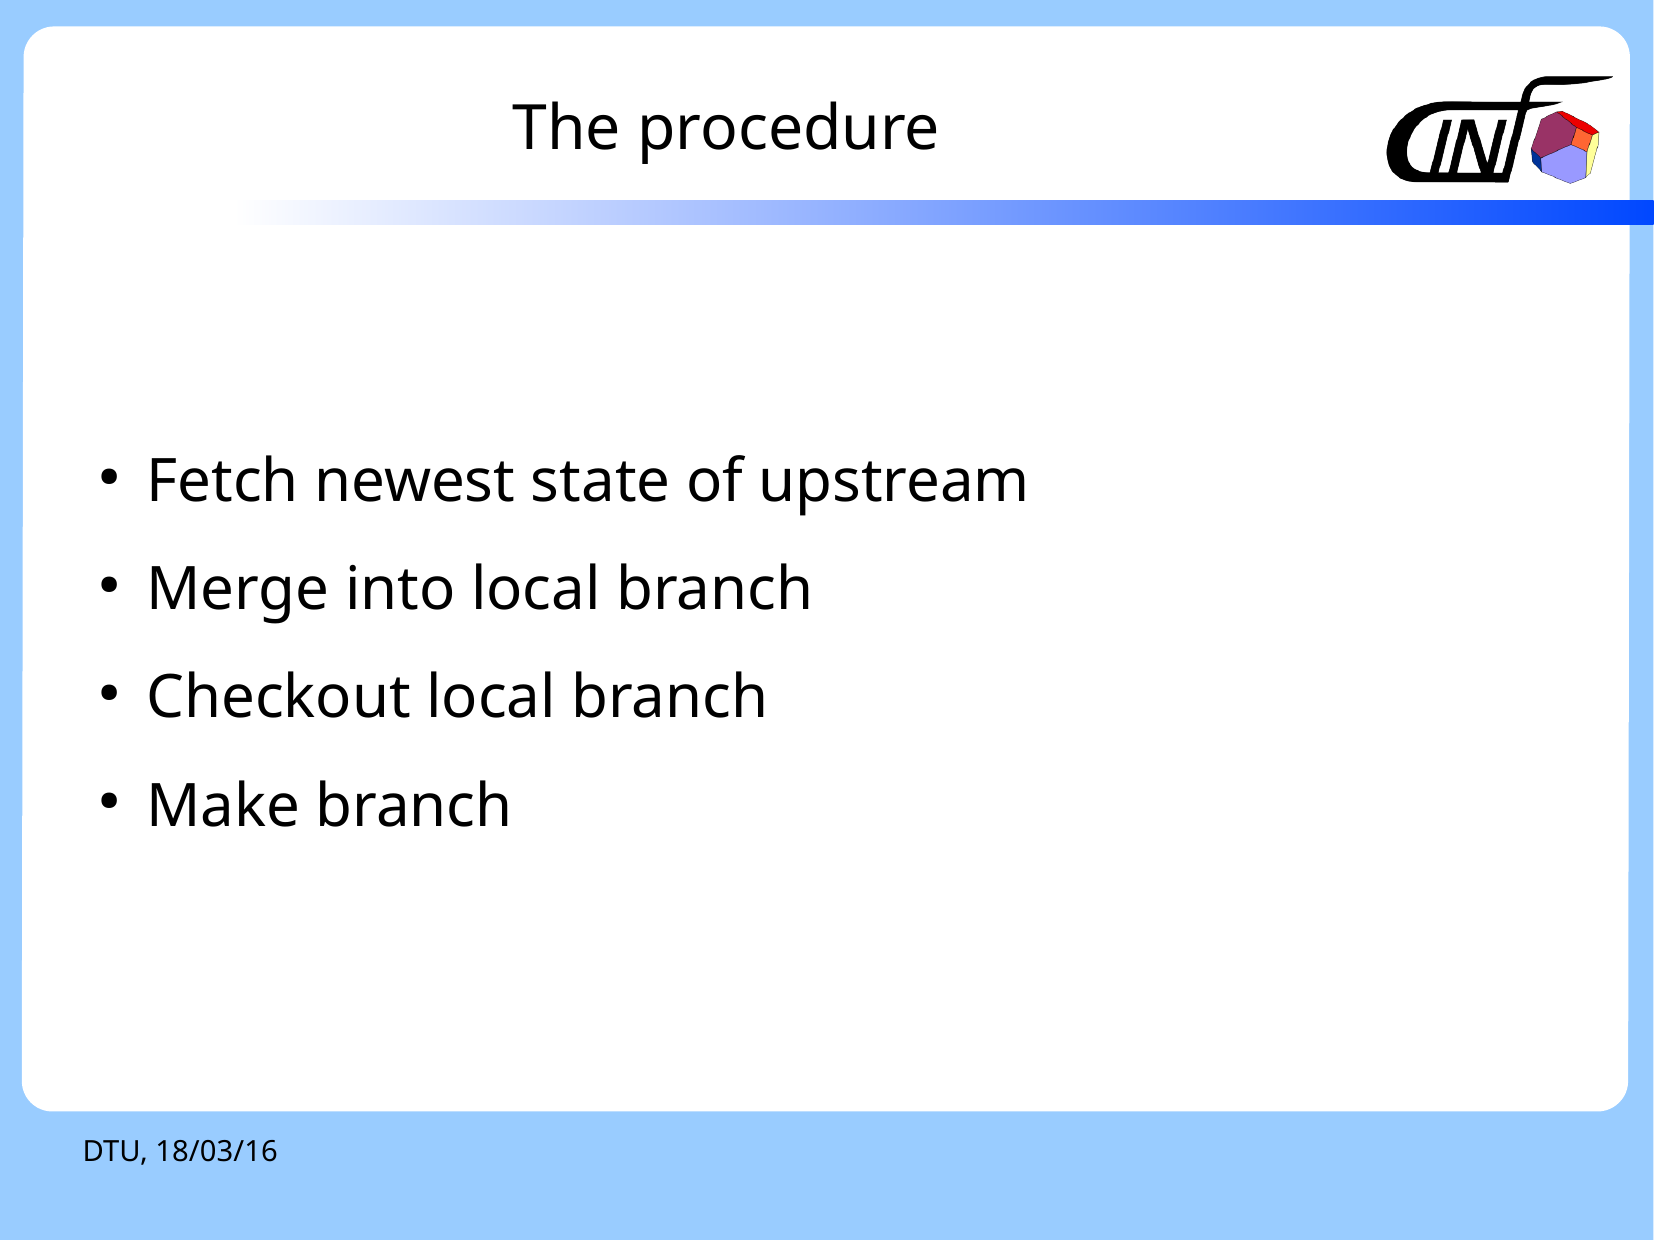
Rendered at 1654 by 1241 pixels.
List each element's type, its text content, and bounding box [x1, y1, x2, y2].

list Fetch newest state of upstream Merge into local branch Checkout local branch Make branch [82, 437, 1583, 845]
title The procedure [82, 49, 1371, 201]
picture [1386, 76, 1613, 184]
